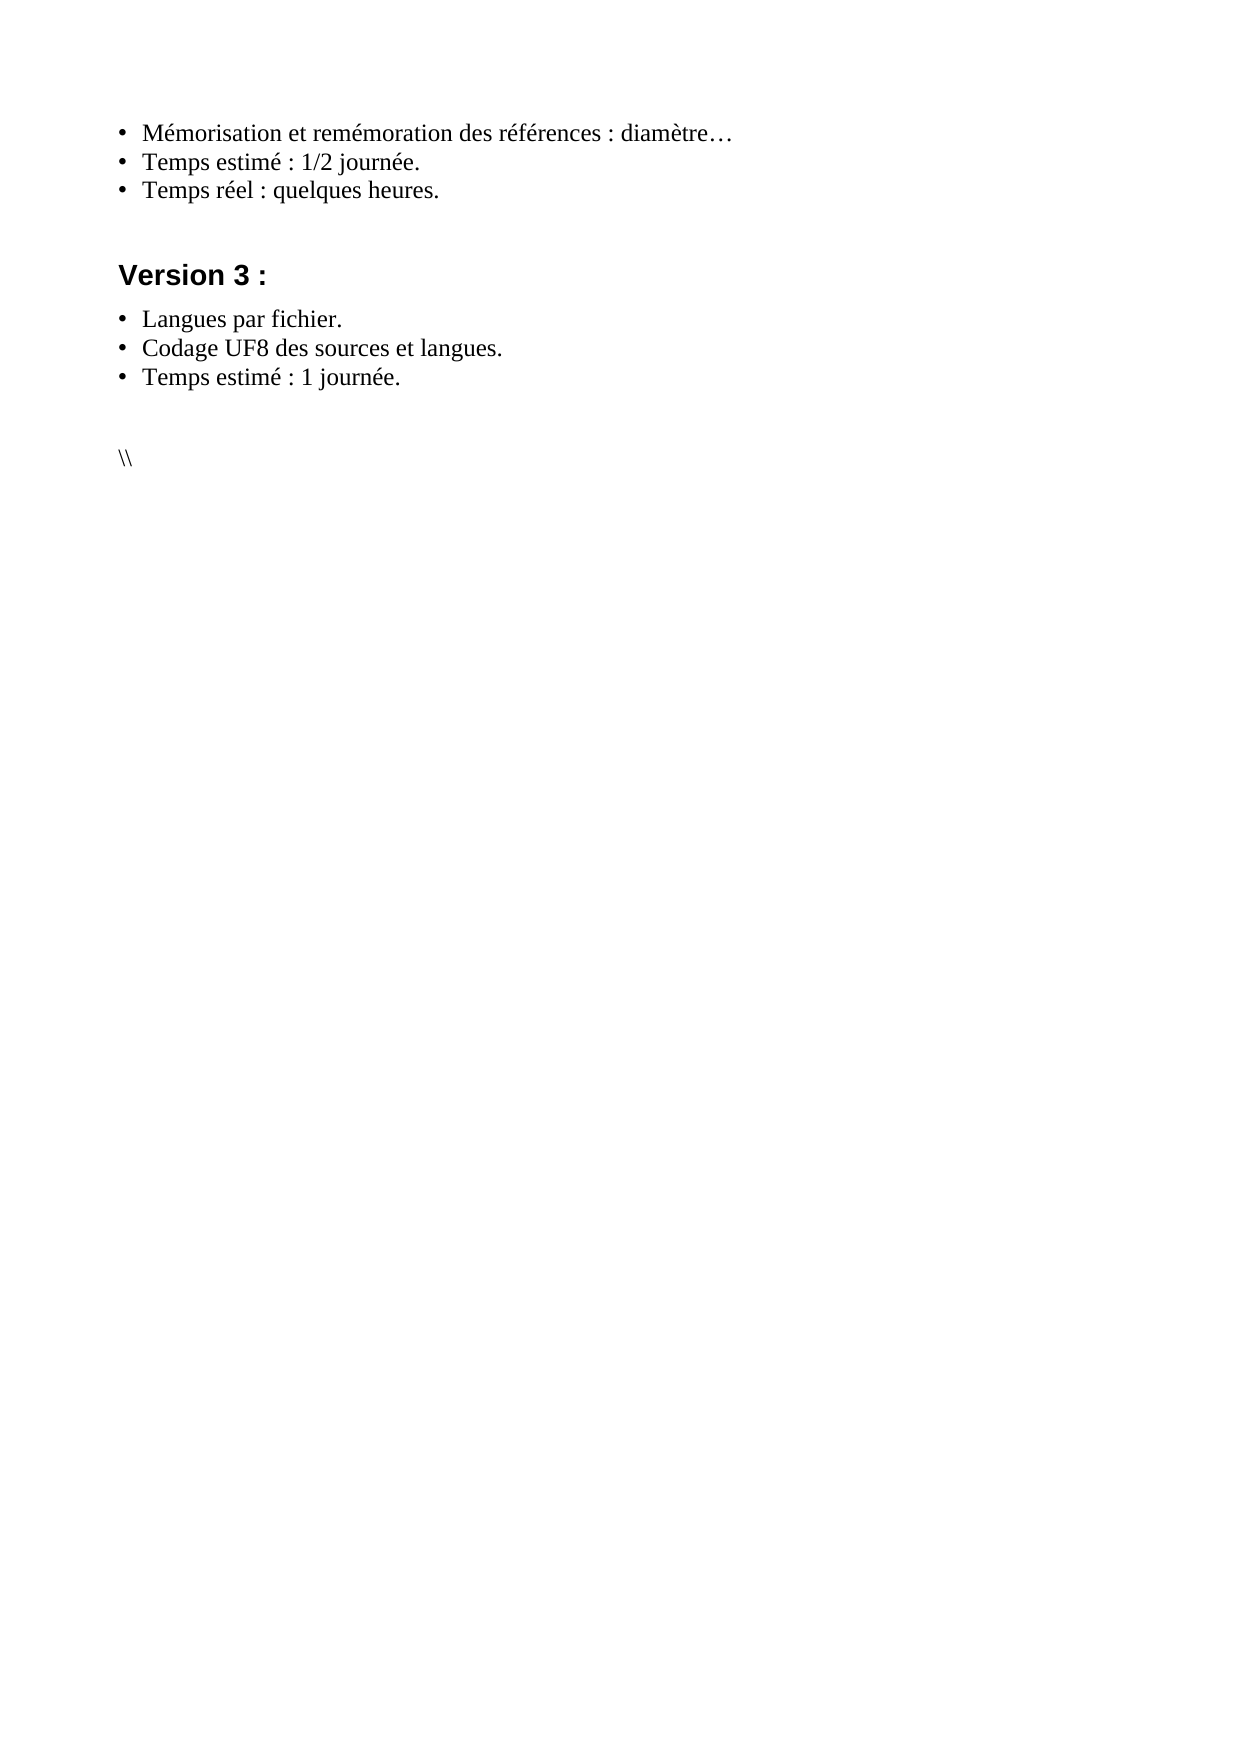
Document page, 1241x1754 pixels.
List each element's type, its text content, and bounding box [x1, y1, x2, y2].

list Codage UF8 des sources et langues. [118, 333, 1122, 362]
list Temps estimé : 1 journée. [118, 362, 1122, 390]
list Temps estimé : 1/2 journée. [118, 147, 1122, 176]
list Mémorisation et remémoration des références : diamètre… [118, 118, 1122, 147]
list Langues par fichier. [118, 304, 1122, 333]
text \\ [118, 443, 1122, 472]
list Temps réel : quelques heures. [118, 176, 1122, 204]
text Version 3 : [118, 258, 1122, 292]
